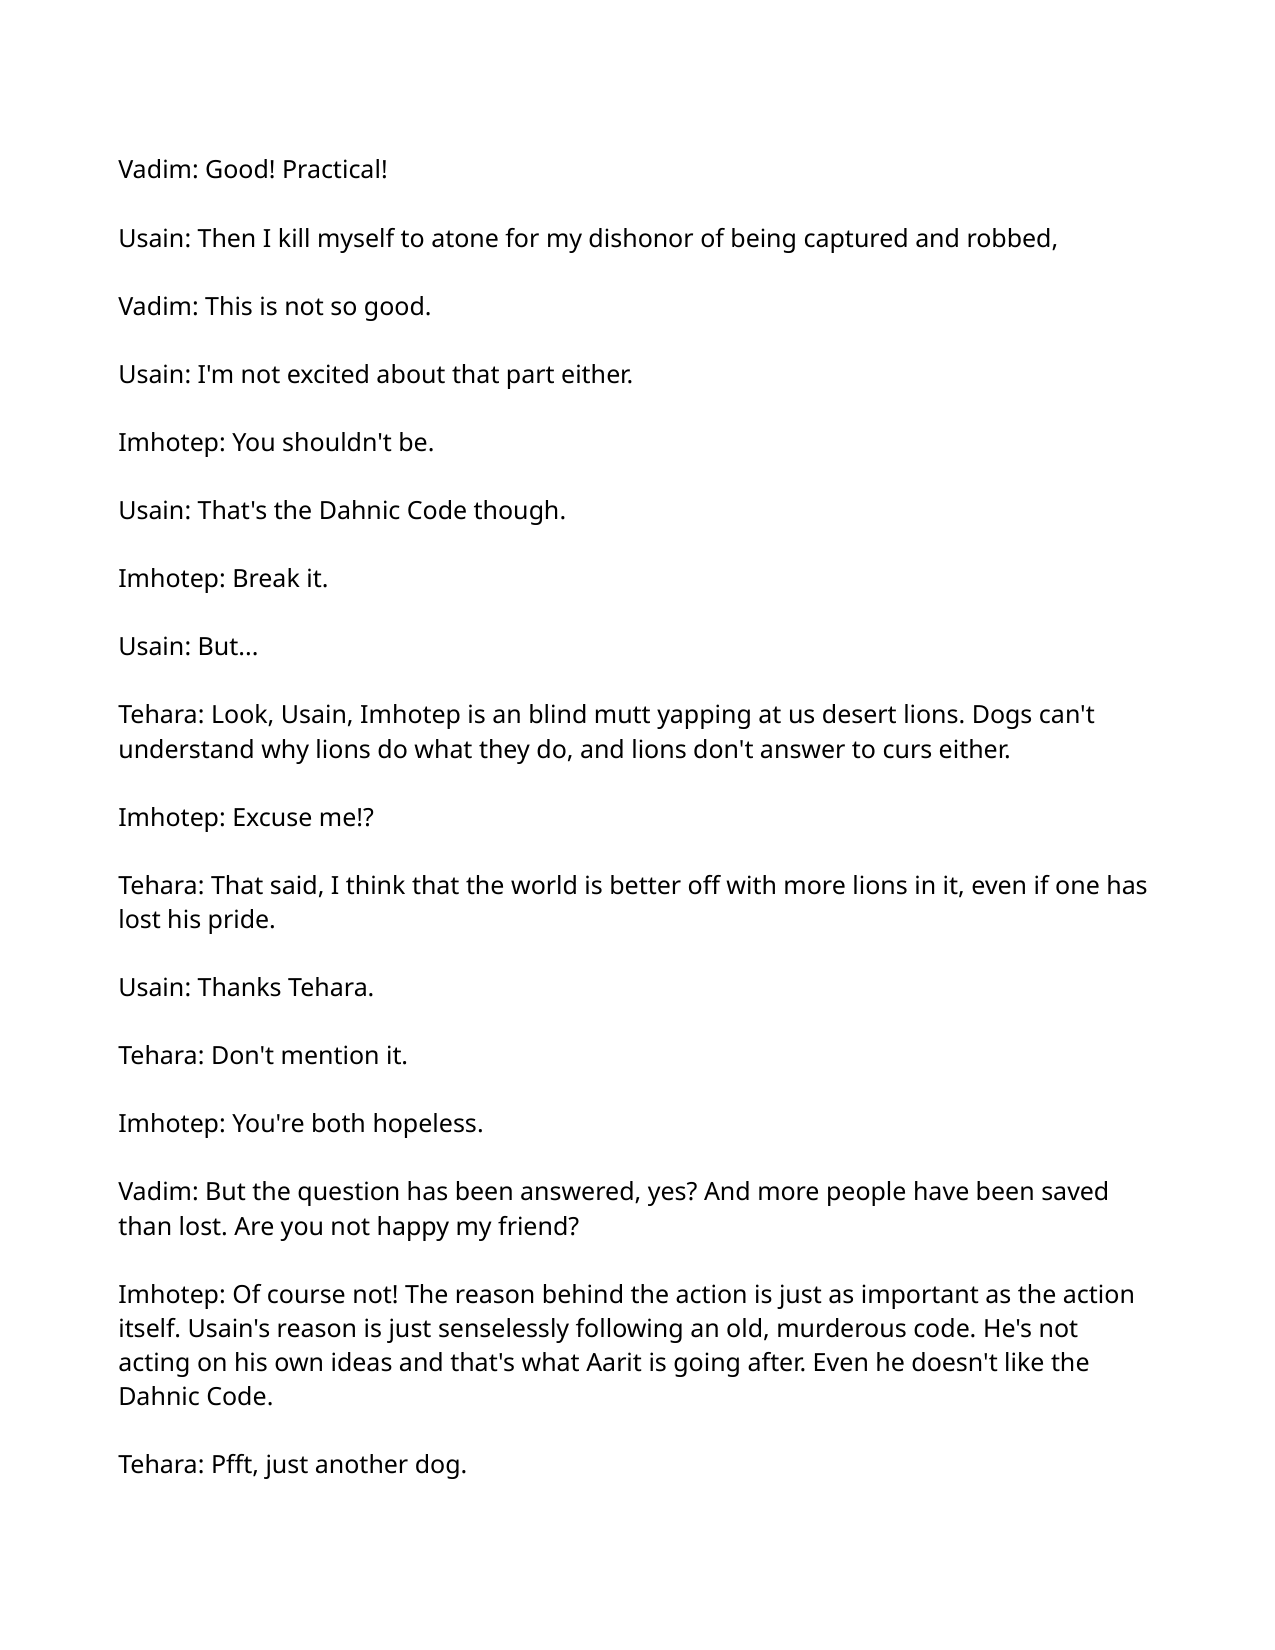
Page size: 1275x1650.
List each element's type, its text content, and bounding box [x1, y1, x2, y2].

text Tehara: Pfft, just another dog. [118, 1447, 1157, 1481]
text Tehara: Don't mention it. [118, 1038, 1157, 1072]
text Usain: That's the Dahnic Code though. [118, 493, 1157, 527]
text Usain: Thanks Tehara. [118, 970, 1157, 1004]
text Tehara: That said, I think that the world is better off with more lions in it, even if one has lost his pride. [118, 867, 1157, 936]
text Imhotep: Of course not! The reason behind the action is just as important as the action itself. Usain's reason is just senselessly following an old, murderous code. He's not acting on his own ideas and that's what Aarit is going after. Even he doesn't like the Dahnic Code. [118, 1276, 1157, 1412]
text Imhotep: Break it. [118, 561, 1157, 595]
text Imhotep: You shouldn't be. [118, 425, 1157, 459]
text Vadim: But the question has been answered, yes? And more people have been saved than lost. Are you not happy my friend? [118, 1174, 1157, 1242]
text Vadim: Good! Practical! [118, 152, 1157, 186]
text Usain: I'm not excited about that part either. [118, 357, 1157, 391]
text Vadim: This is not so good. [118, 288, 1157, 322]
text Imhotep: Excuse me!? [118, 799, 1157, 833]
text Imhotep: You're both hopeless. [118, 1106, 1157, 1140]
text Usain: Then I kill myself to atone for my dishonor of being captured and robbed, [118, 220, 1157, 254]
text Usain: But... [118, 629, 1157, 663]
text Tehara: Look, Usain, Imhotep is an blind mutt yapping at us desert lions. Dogs can't understand why lions do what they do, and lions don't answer to curs either. [118, 697, 1157, 765]
